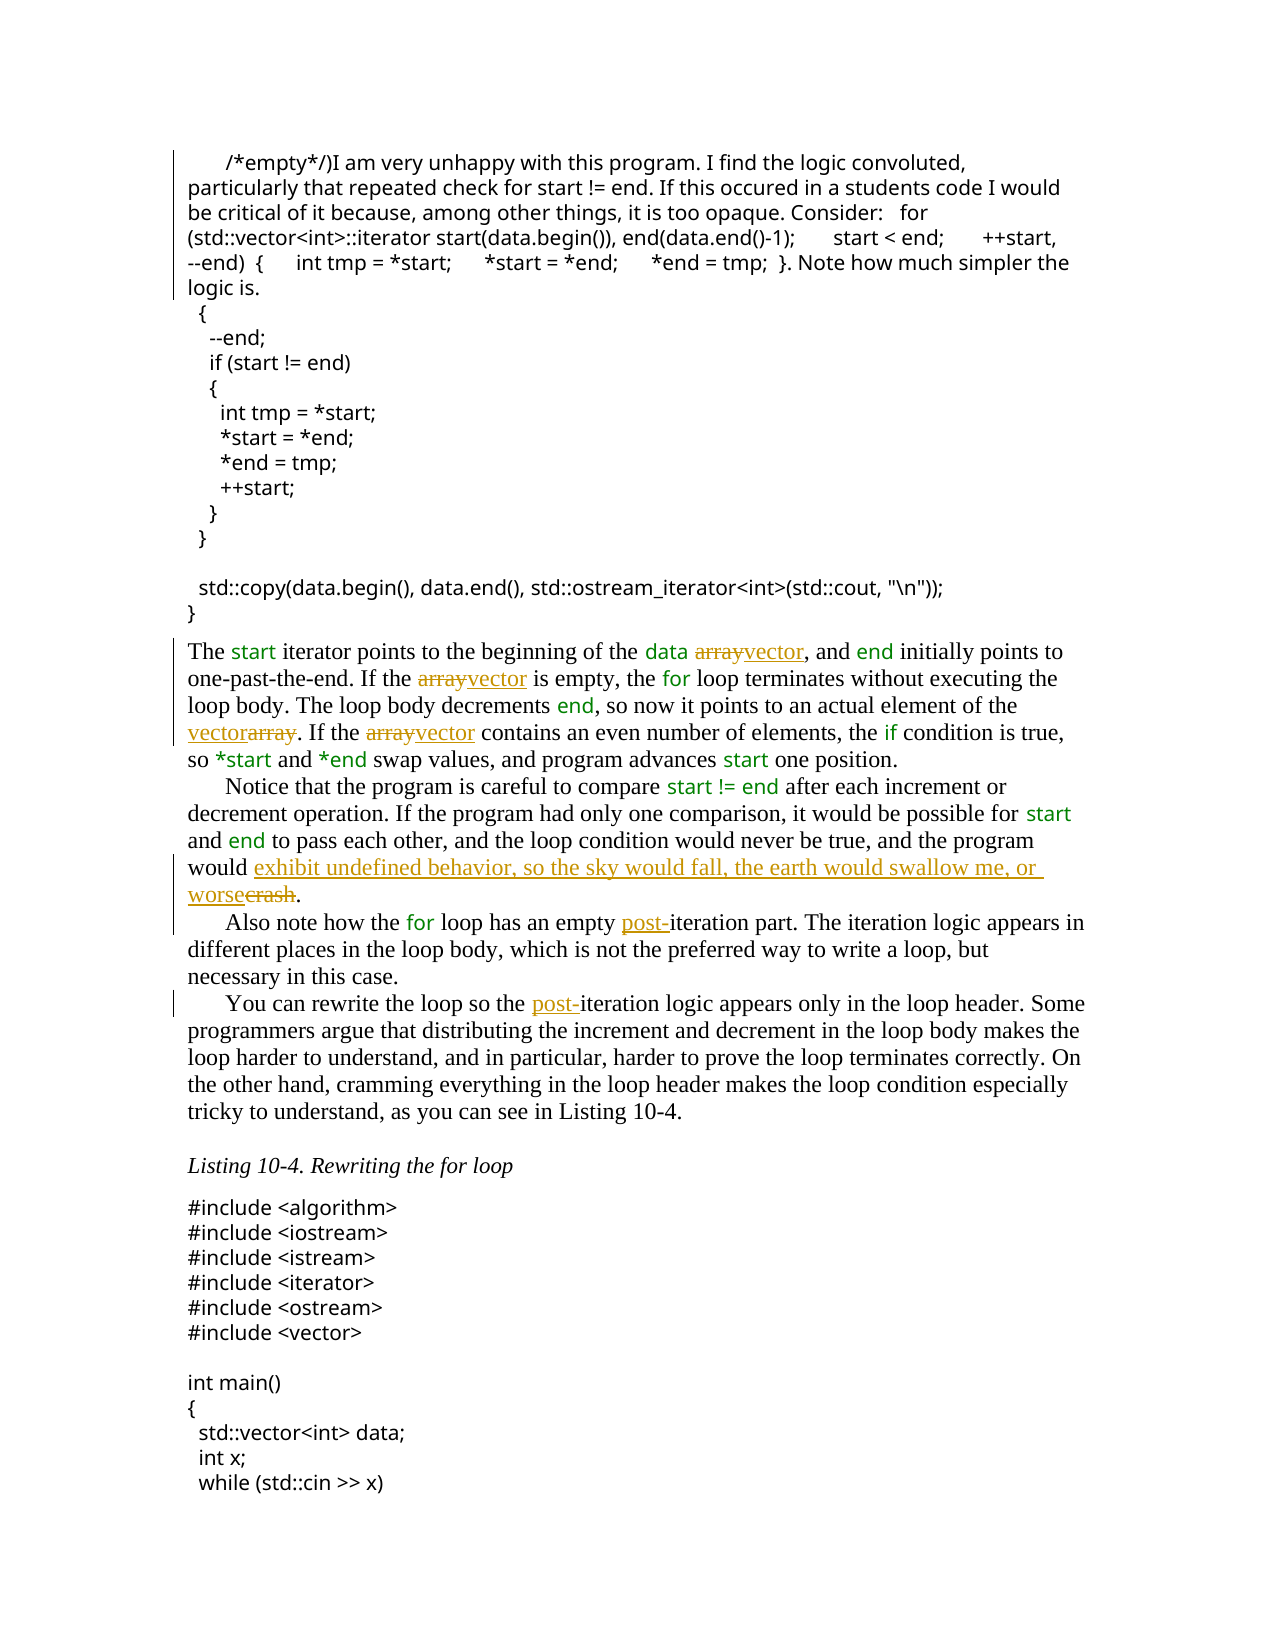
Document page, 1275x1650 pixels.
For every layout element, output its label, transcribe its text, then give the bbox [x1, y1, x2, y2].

text *start = *end; [187, 425, 1072, 450]
text { [187, 300, 1072, 325]
text #include <iterator> [187, 1271, 1072, 1296]
text ++start; [187, 475, 1072, 500]
text #include <iostream> [187, 1221, 1072, 1246]
text { [187, 1396, 1072, 1421]
text { [187, 375, 1072, 400]
text } [187, 500, 1072, 525]
text int main() [187, 1371, 1072, 1396]
text Notice that the program is careful to compare start != end after each increment or decrement operation. If the program had only one comparison, it would be possible for start and end to pass each other, and the loop condition would never be true, and the program would exhibit undefined behavior, so the sky would fall, the earth would swallow me, or worse. [187, 773, 1087, 908]
text Also note how the for loop has an empty post-iteration part. The iteration logic appears in different places in the loop body, which is not the preferred way to write a loop, but necessary in this case. [187, 908, 1087, 989]
text } [187, 600, 1072, 625]
text std::vector<int> data; [187, 1421, 1072, 1446]
text while (std::cin >> x) [187, 1471, 1072, 1496]
text #include <algorithm> [187, 1196, 1072, 1221]
text #include <vector> [187, 1321, 1072, 1346]
text #include <ostream> [187, 1296, 1072, 1321]
text The start iterator points to the beginning of the data vector, and end initially points to one-past-the-end. If the vector is empty, the for loop terminates without executing the loop body. The loop body decrements end, so now it points to an actual element of the vector. If the vector contains an even number of elements, the if condition is true, so *start and *end swap values, and program advances start one position. [187, 637, 1087, 773]
text --end; [187, 325, 1072, 350]
text You can rewrite the loop so the post-iteration logic appears only in the loop header. Some programmers argue that distributing the increment and decrement in the loop body makes the loop harder to understand, and in particular, harder to prove the loop terminates correctly. On the other hand, cramming everything in the loop header makes the loop condition especially tricky to understand, as you can see in Listing 10-4. [187, 989, 1087, 1125]
text } [187, 525, 1072, 550]
text int x; [187, 1446, 1072, 1471]
text /*empty*/)I am very unhappy with this program. I find the logic convoluted, particularly that repeated check for start != end. If this occured in a students code I would be critical of it because, among other things, it is too opaque. Consider: for (std::vector<int>::iterator start(data.begin()), end(data.end()-1); start < end; ++start, --end) { int tmp = *start; *start = *end; *end = tmp; }. Note how much simpler the logic is. [187, 150, 1072, 300]
text #include <istream> [187, 1246, 1072, 1271]
text int tmp = *start; [187, 400, 1072, 425]
text if (start != end) [187, 350, 1072, 375]
text Listing 10-4. Rewriting the for loop [187, 1150, 1087, 1179]
text *end = tmp; [187, 450, 1072, 475]
text std::copy(data.begin(), data.end(), std::ostream_iterator<int>(std::cout, "\n")); [187, 575, 1072, 600]
